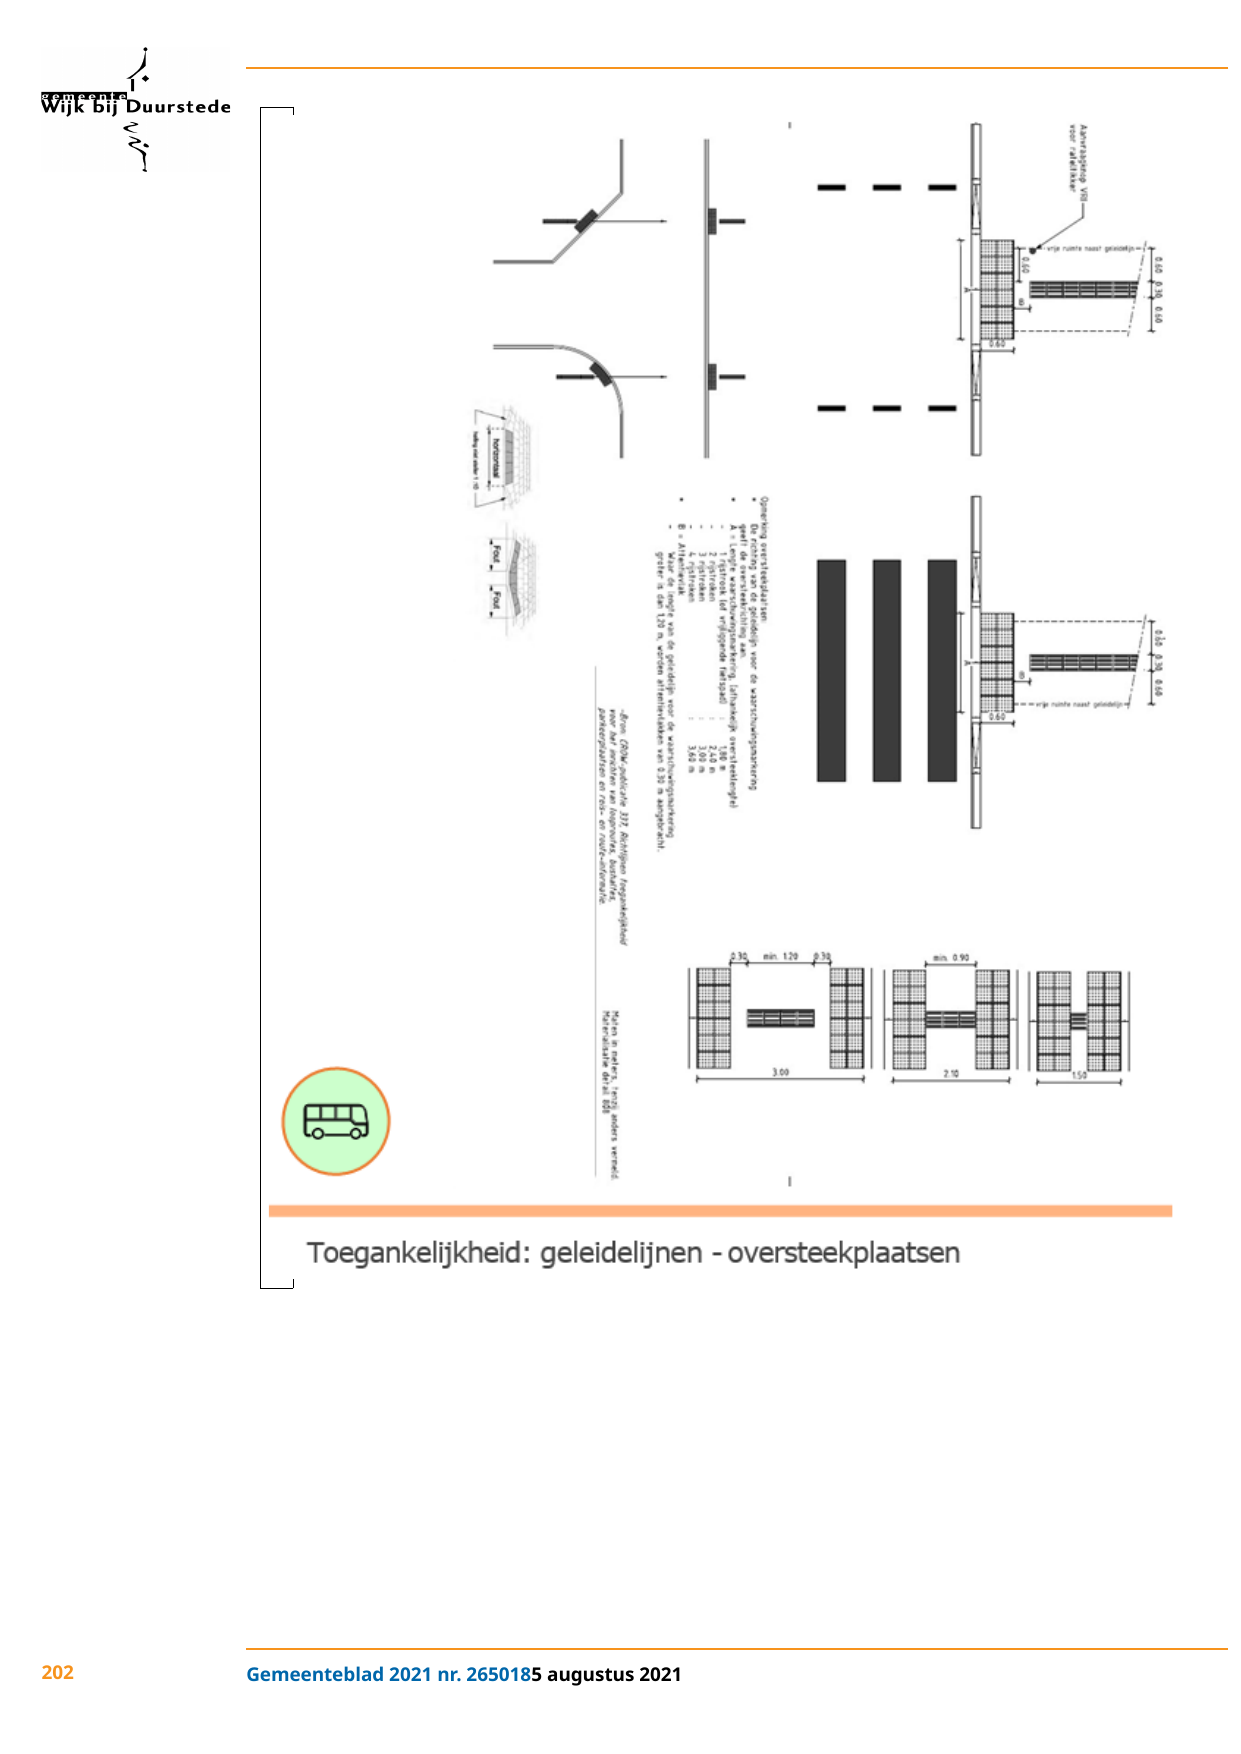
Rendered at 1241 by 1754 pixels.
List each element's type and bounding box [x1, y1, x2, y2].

picture [268, 115, 1173, 1279]
picture [41, 47, 231, 172]
